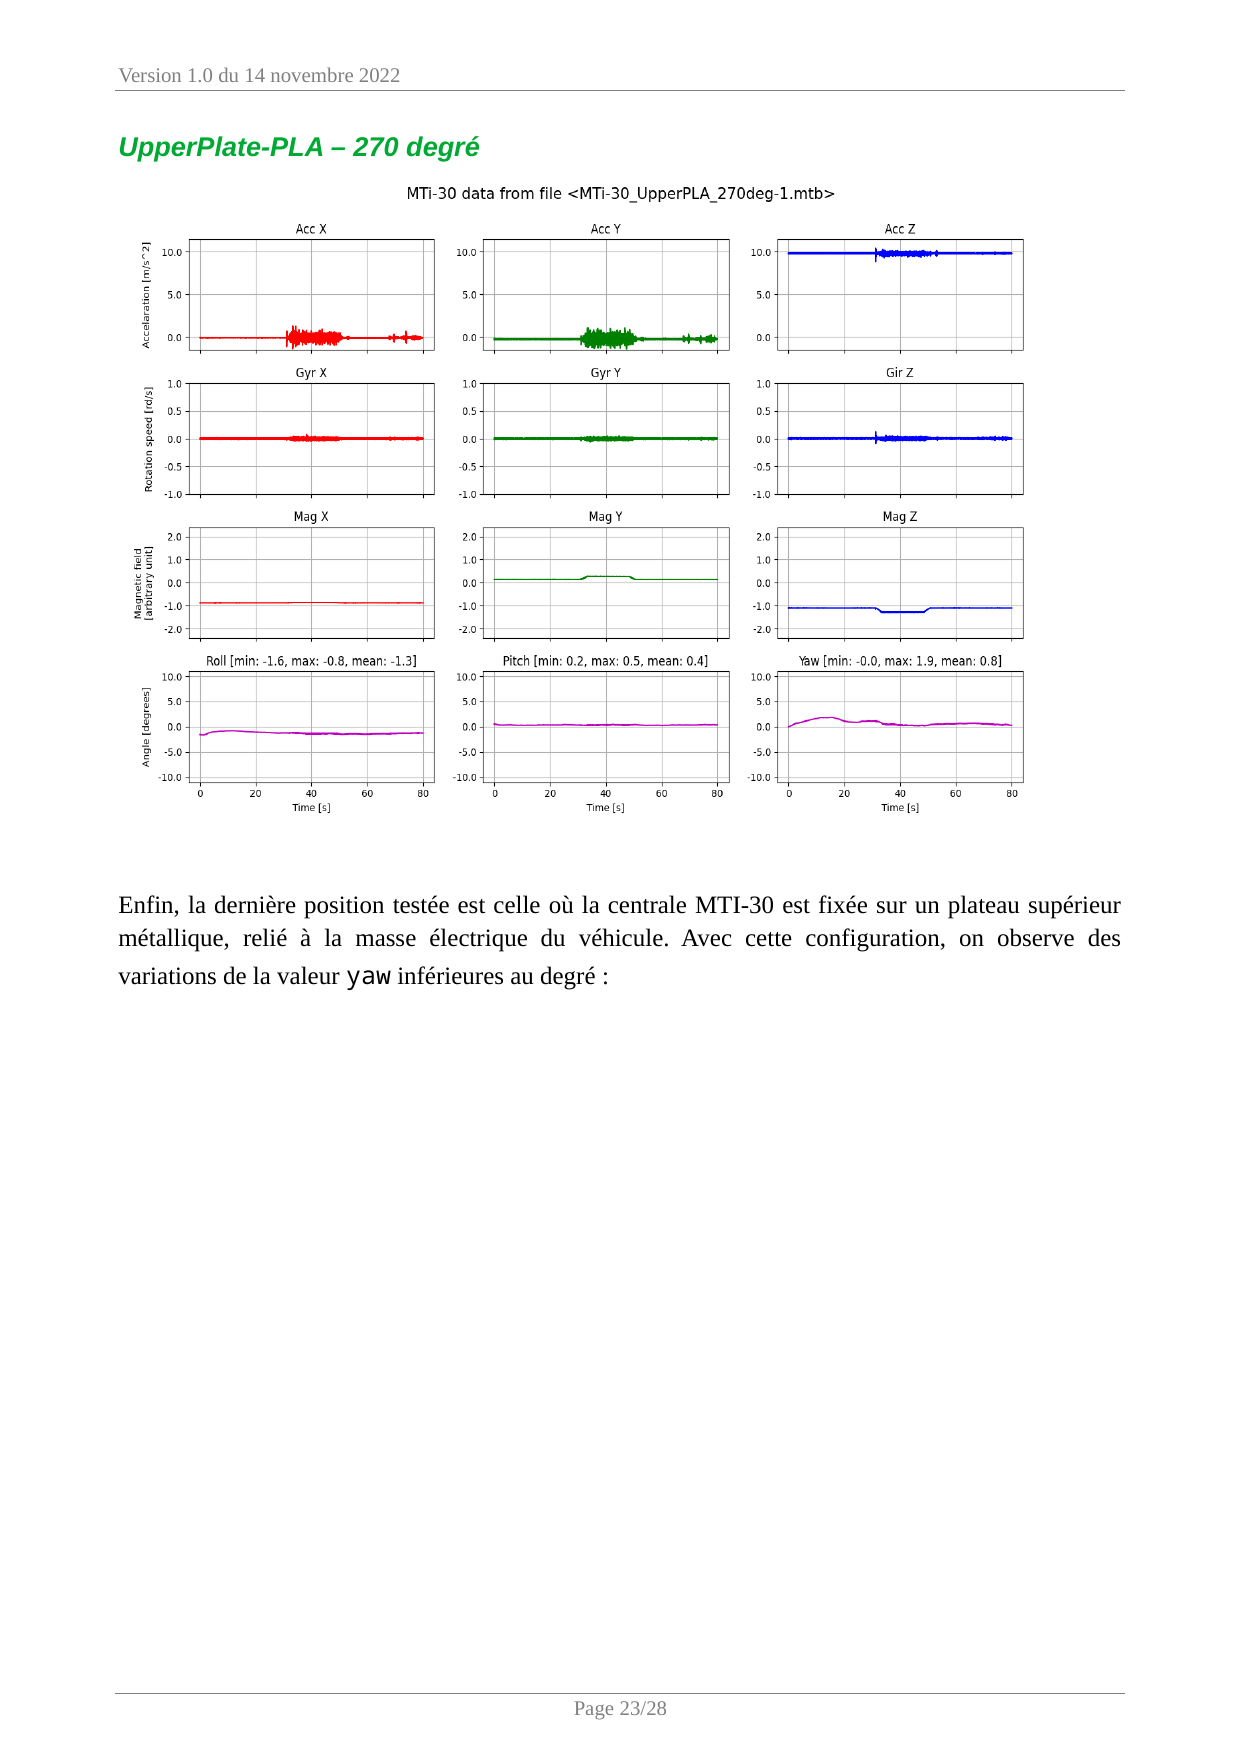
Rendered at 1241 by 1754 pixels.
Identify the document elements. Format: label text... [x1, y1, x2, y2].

picture [118, 174, 1123, 824]
text Enfin, la dernière position testée est celle où la centrale MTI-30 est fixée sur un plateau supérieur métallique, relié à la masse électrique du véhicule. Avec cette configuration, on observe des variations de la valeur yaw inférieures au degré : [118, 891, 1122, 991]
subtitle UpperPlate-PLA – 270 degré [118, 131, 1122, 162]
